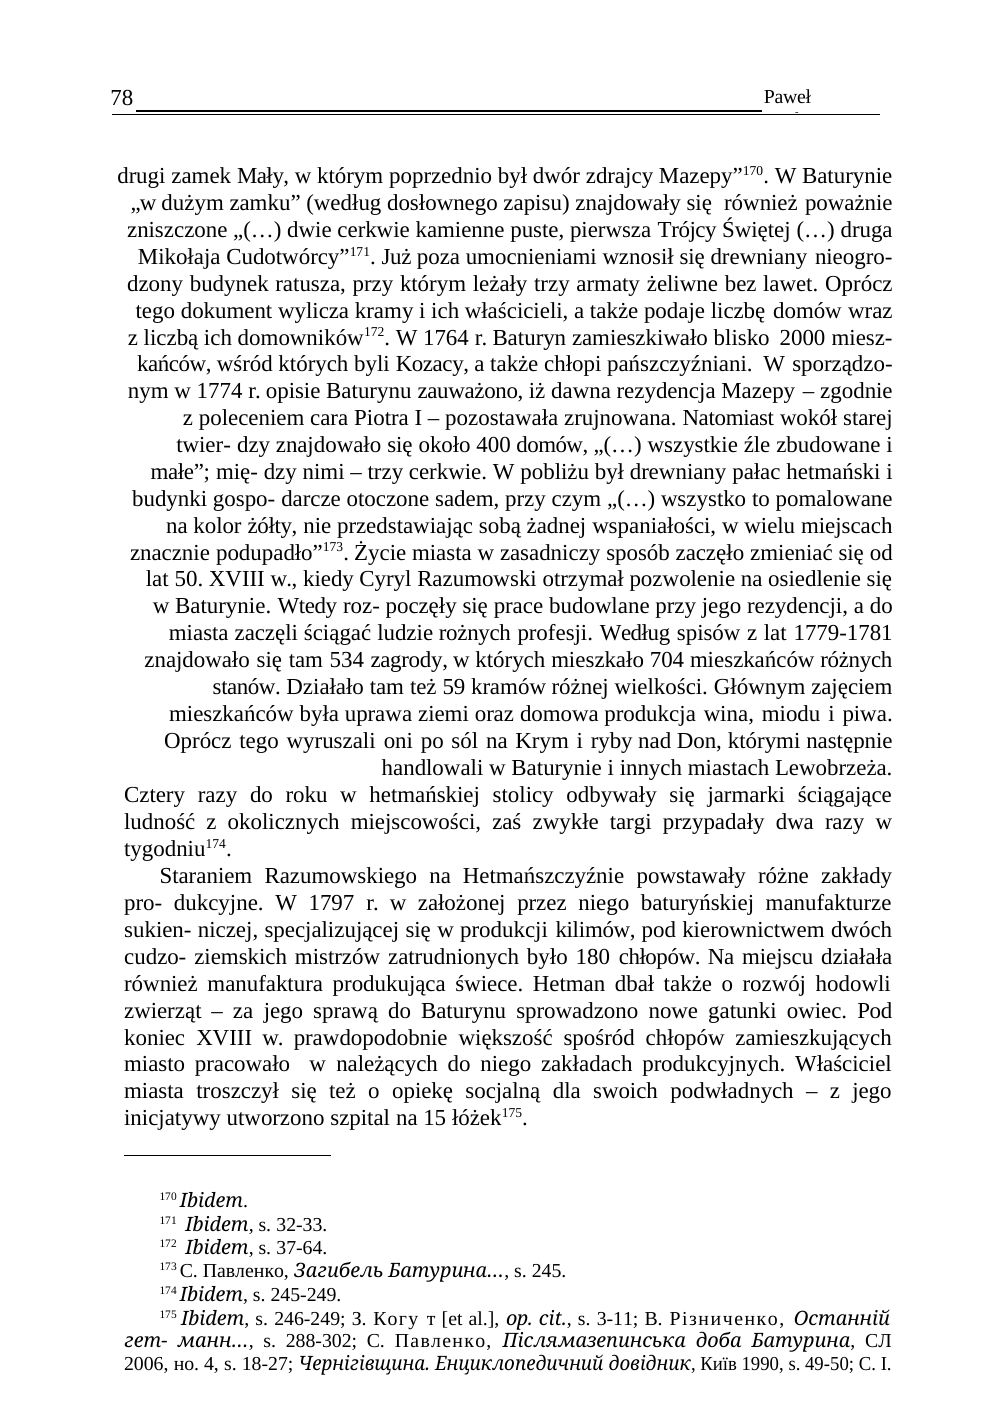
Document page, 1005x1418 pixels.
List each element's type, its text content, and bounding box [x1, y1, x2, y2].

text Staraniem Razumowskiego na Hetmańszczyźnie powstawały różne zakłady pro- dukcyjne. W 1797 r. w założonej przez niego baturyńskiej manufakturze sukien- niczej, specjalizującej się w produkcji kilimów, pod kierownictwem dwóch cudzo- ziemskich mistrzów zatrudnionych było 180 chłopów. Na miejscu działała również manufaktura produkująca świece. Hetman dbał także o rozwój hodowli zwierząt – za jego sprawą do Baturynu sprowadzono nowe gatunki owiec. Pod koniec XVIII w. prawdopodobnie większość spośród chłopów zamieszkujących miasto pracowało w należących do niego zakładach produkcyjnych. Właściciel miasta troszczył się też o opiekę socjalną dla swoich podwładnych – z jego inicjatywy utworzono szpital na 15 łóżek175. [124, 862, 892, 1131]
text 172 Ibidem, s. 37-64. [159, 1236, 904, 1259]
text Cztery razy do roku w hetmańskiej stolicy odbywały się jarmarki ściągające ludność z okolicznych miejscowości, zaś zwykłe targi przypadały dwa razy w tygodniu174. [124, 782, 892, 862]
text 173 С. Павленко, Загибель Батурина…, s. 245. [159, 1259, 904, 1283]
text 170 Ibidem. [159, 1188, 904, 1213]
text 175 Ibidem, s. 246-249; З. Когу т [et al.], op. cit., s. 3-11; В. Рiзниченко, Останнiй гет- манн…, s. 288-302; С. Павленко, Пiслямазепинська доба Батурина, СЛ 2006, но. 4, s. 18-27; Чернiгiвщина. Енциклопедичний довiдник, Киïв 1990, s. 49-50; С. I. [124, 1307, 892, 1377]
text drugi zamek Mały, w którym poprzednio był dwór zdrajcy Mazepy”170. W Baturynie [109, 162, 892, 188]
text „w dużym zamku” (według dosłownego zapisu) znajdowały się również poważnie zniszczone „(…) dwie cerkwie kamienne puste, pierwsza Trójcy Świętej (…) druga Mikołaja Cudotwórcy”171. Już poza umocnieniami wznosił się drewniany nieogro- dzony budynek ratusza, przy którym leżały trzy armaty żeliwne bez lawet. Oprócz tego dokument wylicza kramy i ich właścicieli, a także podaje liczbę domów wraz z liczbą ich domowników172. W 1764 r. Baturyn zamieszkiwało blisko 2000 miesz- kańców, wśród których byli Kozacy, a także chłopi pańszczyźniani. W sporządzo- nym w 1774 r. opisie Baturynu zauważono, iż dawna rezydencja Mazepy – zgodnie z poleceniem cara Piotra I – pozostawała zrujnowana. Natomiast wokół starej twier- dzy znajdowało się około 400 domów, „(…) wszystkie źle zbudowane i małe”; mię- dzy nimi – trzy cerkwie. W pobliżu był drewniany pałac hetmański i budynki gospo- darcze otoczone sadem, przy czym „(…) wszystko to pomalowane na kolor żółty, nie przedstawiając sobą żadnej wspaniałości, w wielu miejscach znacznie podupadło”173. Życie miasta w zasadniczy sposób zaczęło zmieniać się od lat 50. XVIII w., kiedy Cyryl Razumowski otrzymał pozwolenie na osiedlenie się w Baturynie. Wtedy roz- poczęły się prace budowlane przy jego rezydencji, a do miasta zaczęli ściągać ludzie rożnych profesji. Według spisów z lat 1779-1781 znajdowało się tam 534 zagrody, w których mieszkało 704 mieszkańców różnych stanów. Działało tam też 59 kramów różnej wielkości. Głównym zajęciem mieszkańców była uprawa ziemi oraz domowa produkcja wina, miodu i piwa. Oprócz tego wyruszali oni po sól na Krym i ryby nad Don, którymi następnie handlowali w Baturynie i innych miastach Lewobrzeża. [124, 189, 892, 780]
text 171 Ibidem, s. 32-33. [159, 1213, 904, 1236]
text 174 Ibidem, s. 245-249. [159, 1283, 904, 1306]
